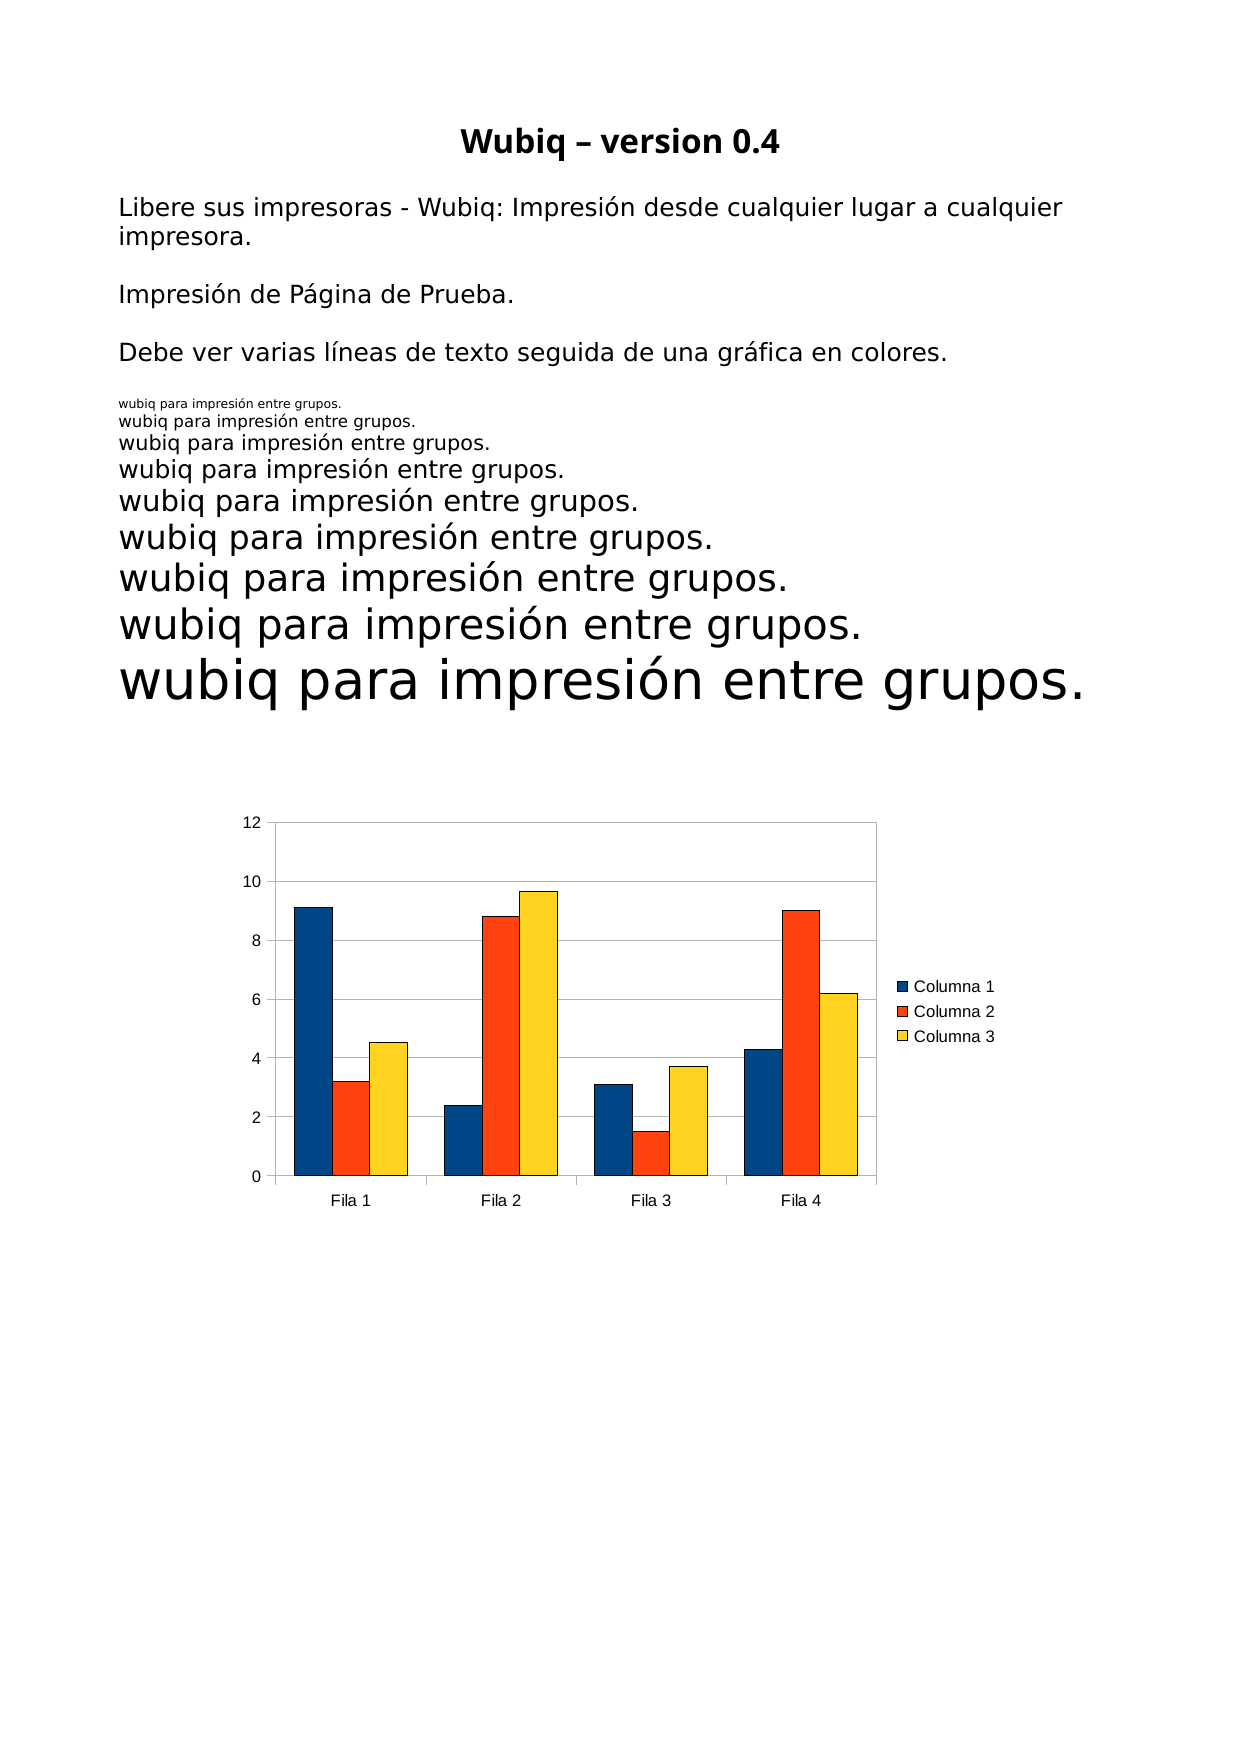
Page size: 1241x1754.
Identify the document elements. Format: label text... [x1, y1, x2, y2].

text wubiq para impresión entre grupos. [118, 484, 1122, 518]
text Impresión de Página de Prueba. [118, 280, 1122, 309]
text wubiq para impresión entre grupos. [118, 411, 1122, 431]
text wubiq para impresión entre grupos. [118, 397, 1122, 411]
text wubiq para impresión entre grupos. [118, 455, 1122, 484]
text wubiq para impresión entre grupos. [118, 518, 1122, 557]
text wubiq para impresión entre grupos. [118, 601, 1122, 649]
text wubiq para impresión entre grupos. [118, 649, 1122, 712]
subtitle Wubiq – version 0.4 [118, 118, 1122, 163]
text Libere sus impresoras - Wubiq: Impresión desde cualquier lugar a cualquier impresora. [118, 193, 1122, 251]
text wubiq para impresión entre grupos. [118, 557, 1122, 601]
text Debe ver varias líneas de texto seguida de una gráfica en colores. [118, 338, 1122, 368]
text wubiq para impresión entre grupos. [118, 431, 1122, 455]
